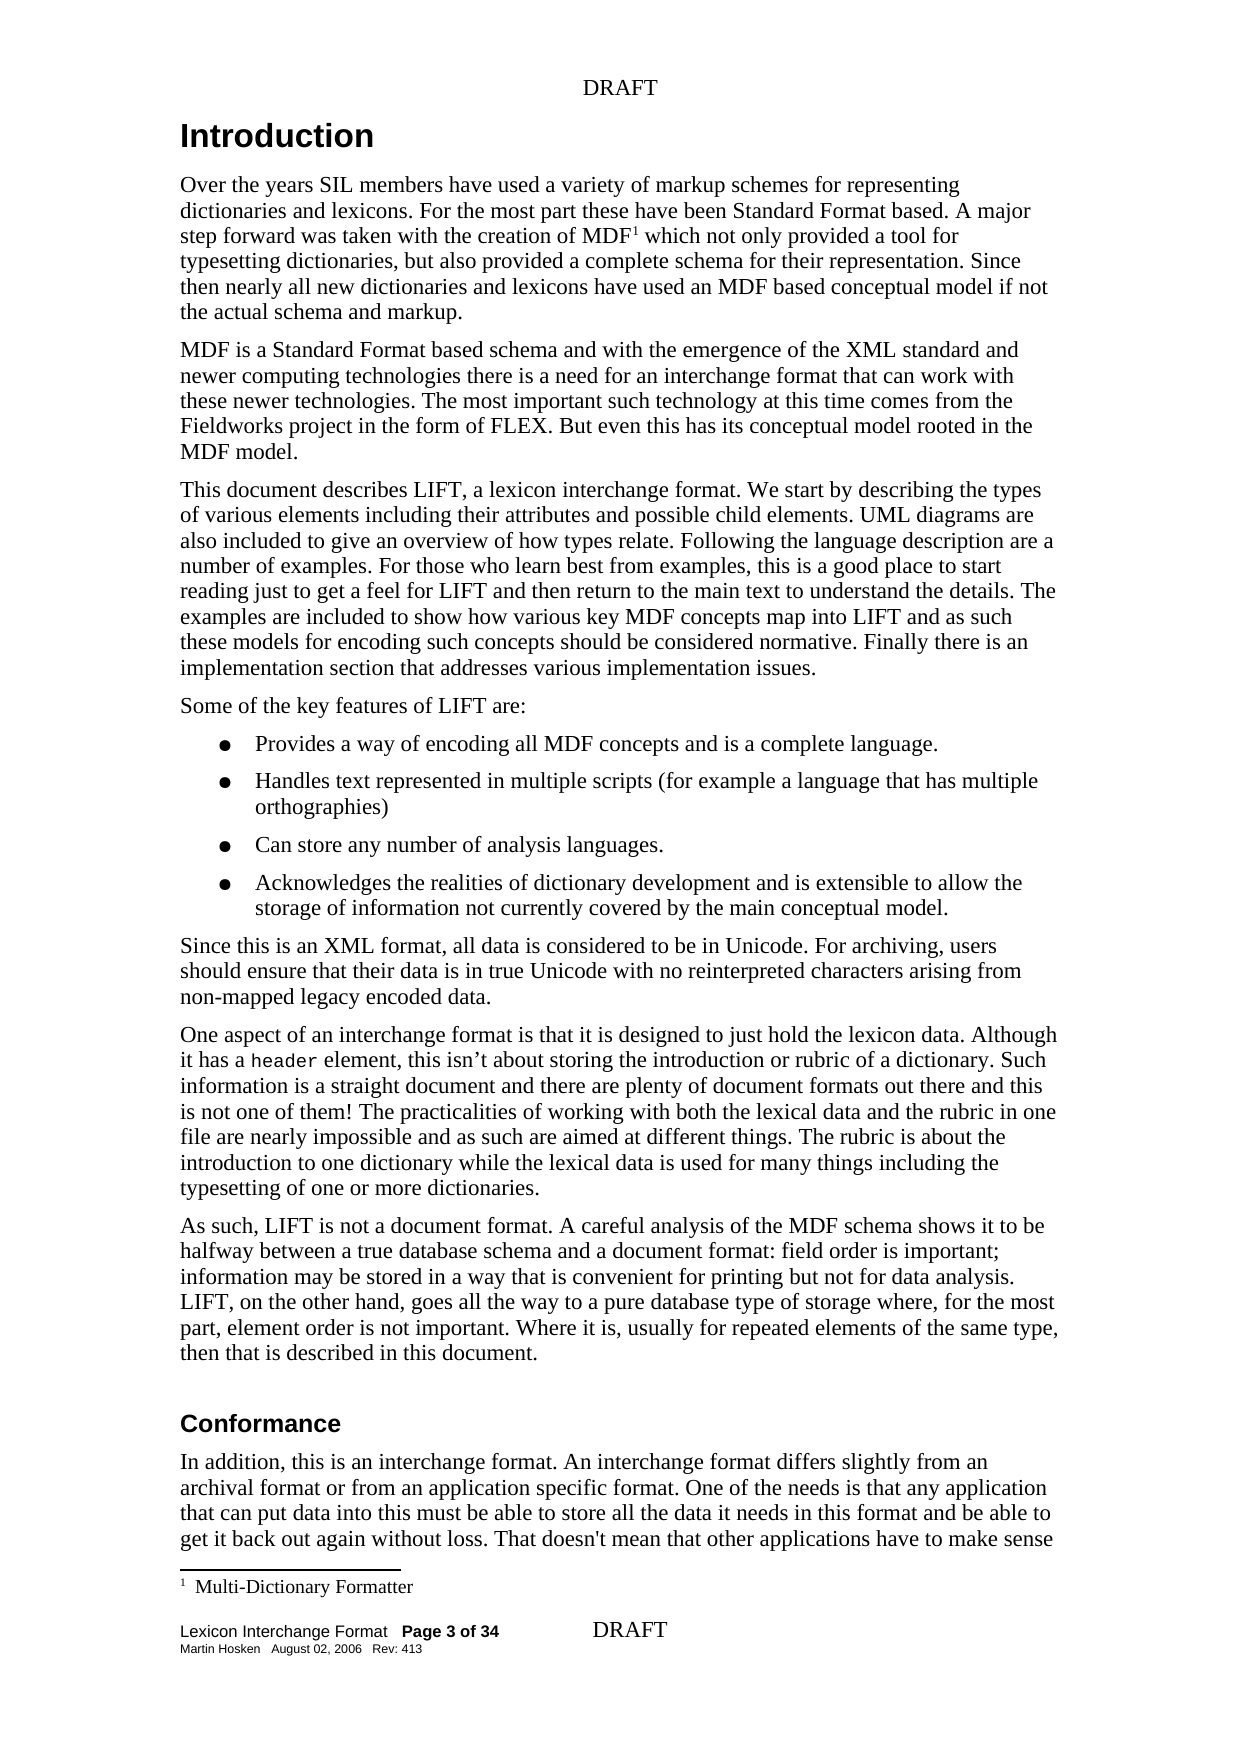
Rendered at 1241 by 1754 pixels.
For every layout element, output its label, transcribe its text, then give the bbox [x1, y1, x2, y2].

list Provides a way of encoding all MDF concepts and is a complete language. [217, 731, 1061, 756]
text Since this is an XML format, all data is considered to be in Unicode. For archiving, users should ensure that their data is in true Unicode with no reinterpreted characters arising from non-mapped legacy encoded data. [180, 933, 1061, 1009]
text Some of the key features of LIFT are: [180, 693, 1061, 718]
text In addition, this is an interchange format. An interchange format differs slightly from an archival format or from an application specific format. One of the needs is that any application that can put data into this must be able to store all the data it needs in this format and be able to get it back out again without loss. That doesn't mean that other applications have to make sense [180, 1449, 1061, 1551]
list Can store any number of analysis languages. [217, 832, 1061, 857]
text One aspect of an interchange format is that it is designed to just hold the lexicon data. Although it has a header element, this isn’t about storing the introduction or rubric of a dictionary. Such information is a straight document and there are plenty of document formats out there and this is not one of them! The practicalities of working with both the lexical data and the rubric in one file are nearly impossible and as such are aimed at different things. The rubric is about the introduction to one dictionary while the lexical data is used for many things including the typesetting of one or more dictionaries. [180, 1022, 1061, 1200]
list Acknowledges the realities of dictionary development and is extensible to allow the storage of information not currently covered by the main conceptual model. [217, 870, 1061, 921]
text Over the years SIL members have used a variety of markup schemes for representing dictionaries and lexicons. For the most part these have been Standard Format based. A major step forward was taken with the creation of MDF which not only provided a tool for typesetting dictionaries, but also provided a complete schema for their representation. Since then nearly all new dictionaries and lexicons have used an MDF based conceptual model if not the actual schema and markup. [180, 172, 1061, 325]
list Handles text represented in multiple scripts (for example a language that has multiple orthographies) [217, 768, 1061, 819]
subtitle Introduction [180, 117, 1061, 154]
text As such, LIFT is not a document format. A careful analysis of the MDF schema shows it to be halfway between a true database schema and a document format: field order is important; information may be stored in a way that is convenient for printing but not for data analysis. LIFT, on the other hand, goes all the way to a pure database type of storage where, for the most part, element order is not important. Where it is, usually for repeated elements of the same type, then that is described in this document. [180, 1213, 1061, 1365]
text MDF is a Standard Format based schema and with the emergence of the XML standard and newer computing technologies there is a need for an interchange format that can work with these newer technologies. The most important such technology at this time comes from the Fieldworks project in the form of FLEX. But even this has its conceptual model rooted in the MDF model. [180, 337, 1061, 464]
subtitle Conformance [180, 1409, 1061, 1437]
text This document describes LIFT, a lexicon interchange format. We start by describing the types of various elements including their attributes and possible child elements. UML diagrams are also included to give an overview of how types relate. Following the language description are a number of examples. For those who learn best from examples, this is a good place to start reading just to get a feel for LIFT and then return to the main text to understand the details. The examples are included to show how various key MDF concepts map into LIFT and as such these models for encoding such concepts should be considered normative. Finally there is an implementation section that addresses various implementation issues. [180, 477, 1061, 680]
text Multi-Dictionary Formatter [180, 1576, 1061, 1598]
